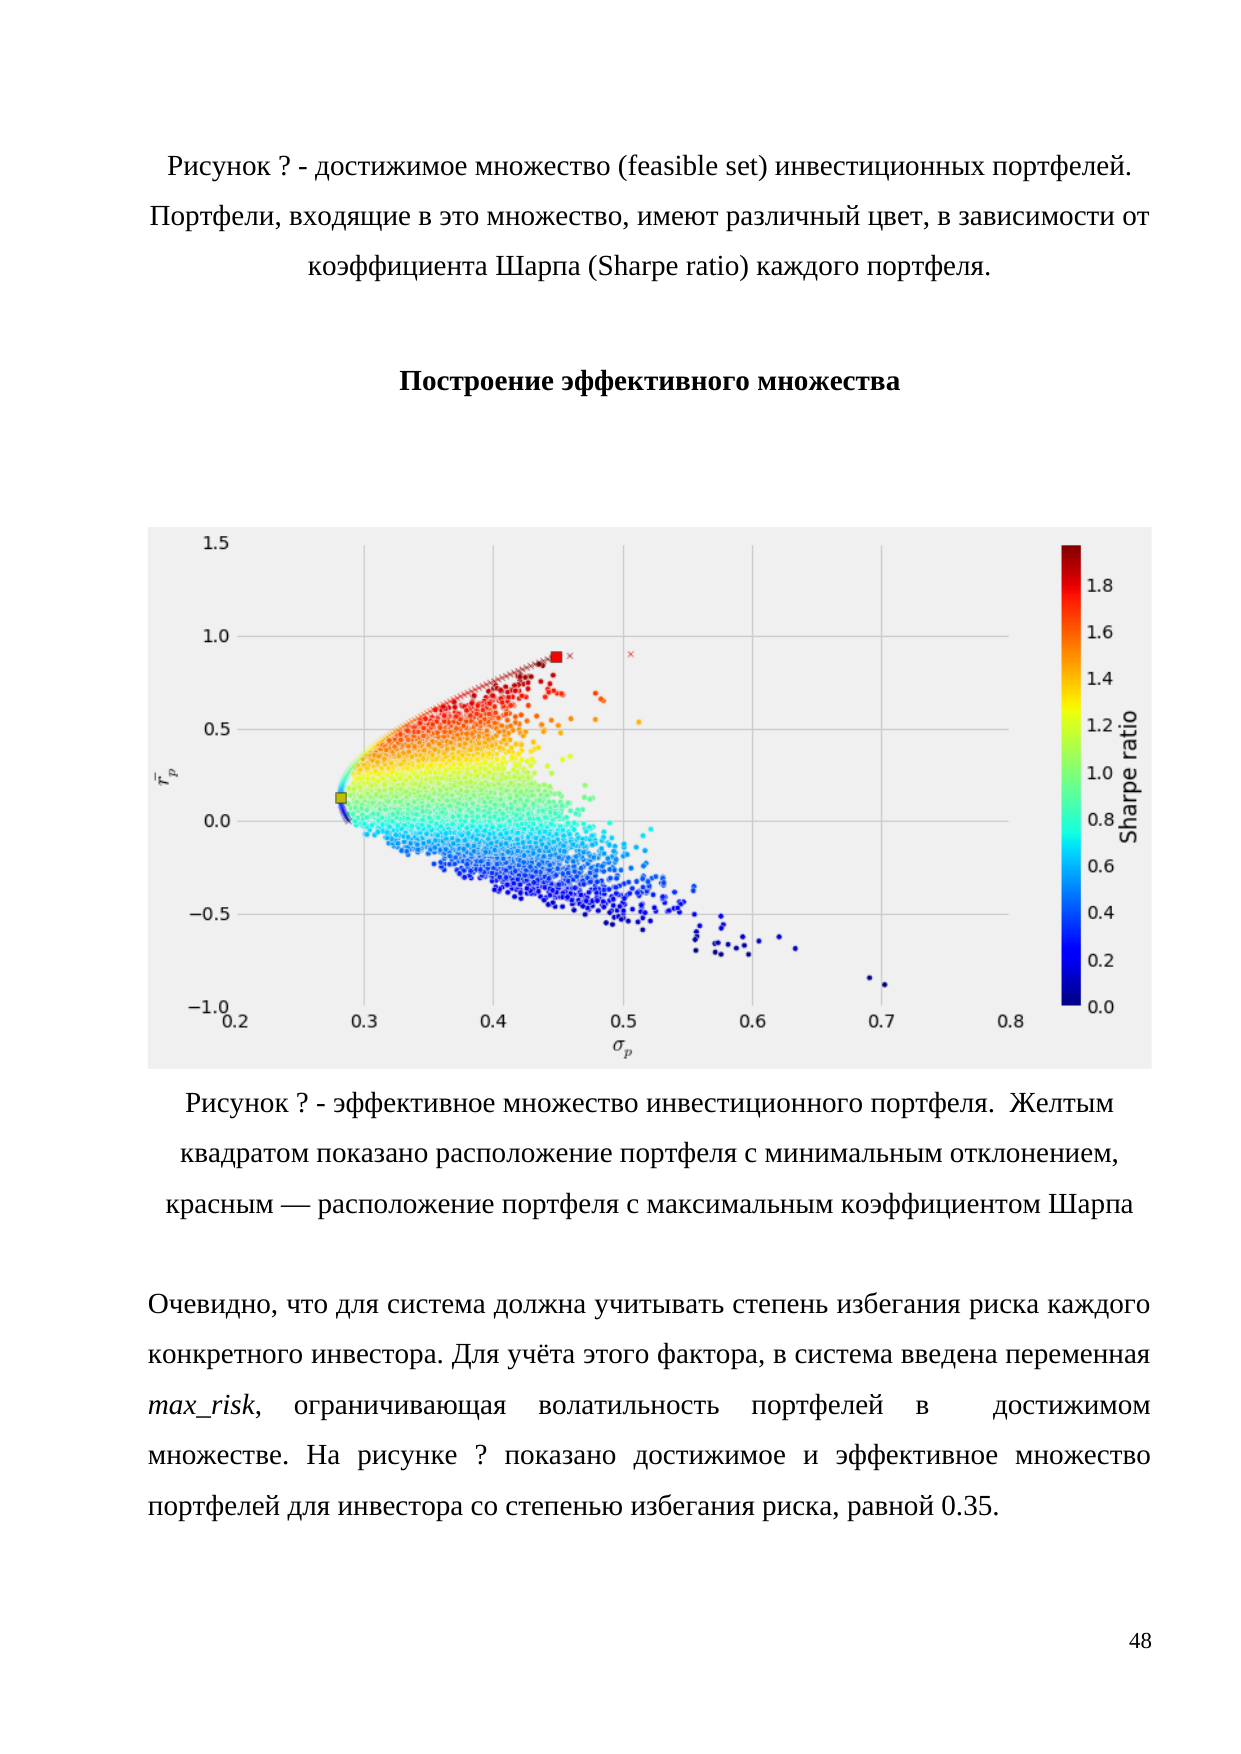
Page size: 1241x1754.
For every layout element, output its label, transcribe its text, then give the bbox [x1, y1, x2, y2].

text Рисунок ? - достижимое множество (feasible set) инвестиционных портфелей. Портфели, входящие в это множество, имеют различный цвет, в зависимости от коэффициента Шарпа (Sharpe ratio) каждого портфеля. [148, 148, 1152, 282]
text Рисунок ? - эффективное множество инвестиционного портфеля. Желтым квадратом показано расположение портфеля с минимальным отклонением, красным — расположение портфеля с максимальным коэффициентом Шарпа [148, 1085, 1152, 1219]
subtitle Построение эффективного множества [148, 363, 1152, 397]
text Очевидно, что для система должна учитывать степень избегания риска каждого конкретного инвестора. Для учёта этого фактора, в система введена переменная max_risk, ограничивающая волатильность портфелей в достижимом множестве. На рисунке ? показано достижимое и эффективное множество портфелей для инвестора со степенью избегания риска, равной 0.35. [148, 1286, 1152, 1521]
picture [147, 527, 1152, 1069]
